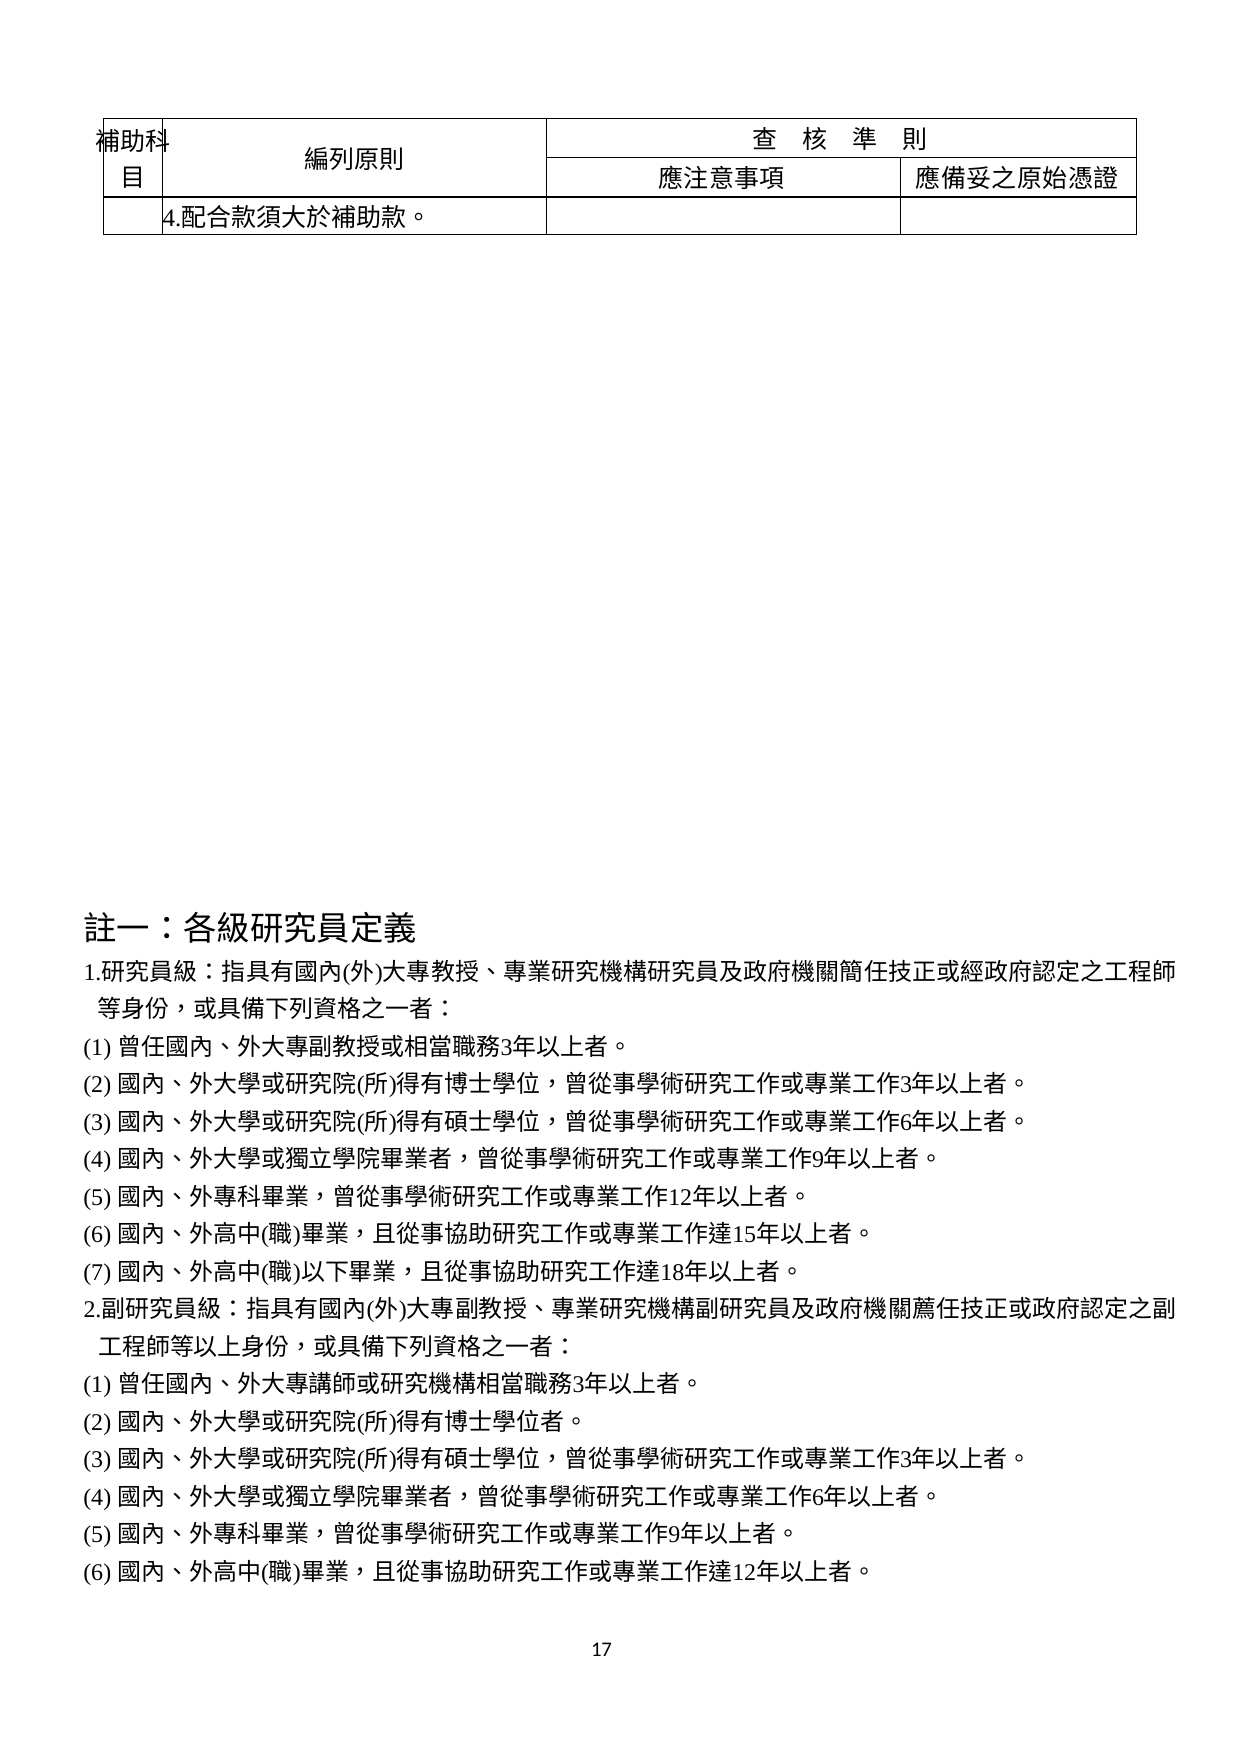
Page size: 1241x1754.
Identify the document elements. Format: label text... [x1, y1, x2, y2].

text (3) 國內、外大學或研究院(所)得有碩士學位，曾從事學術研究工作或專業工作3年以上者。 [83, 1437, 1178, 1475]
text (1) 曾任國內、外大專副教授或相當職務3年以上者。 [83, 1025, 1178, 1062]
text (5) 國內、外專科畢業，曾從事學術研究工作或專業工作9年以上者。 [83, 1512, 1178, 1550]
table_header 補助科目 [104, 119, 162, 196]
text (7) 國內、外高中(職)以下畢業，且從事協助研究工作達18年以上者。 [83, 1250, 1178, 1287]
table_cell 4.配合款須大於補助款。 [163, 198, 546, 234]
table_cell [547, 198, 900, 234]
text (2) 國內、外大學或研究院(所)得有博士學位，曾從事學術研究工作或專業工作3年以上者。 [83, 1062, 1178, 1100]
table_header 編列原則 [163, 119, 546, 196]
text (4) 國內、外大學或獨立學院畢業者，曾從事學術研究工作或專業工作9年以上者。 [83, 1137, 1178, 1175]
table_cell [104, 198, 162, 234]
text (1) 曾任國內、外大專講師或研究機構相當職務3年以上者。 [83, 1362, 1178, 1400]
text (3) 國內、外大學或研究院(所)得有碩士學位，曾從事學術研究工作或專業工作6年以上者。 [83, 1100, 1178, 1137]
text (5) 國內、外專科畢業，曾從事學術研究工作或專業工作12年以上者。 [83, 1175, 1178, 1212]
table_cell [901, 198, 1136, 234]
text (4) 國內、外大學或獨立學院畢業者，曾從事學術研究工作或專業工作6年以上者。 [83, 1475, 1178, 1512]
text 註一：各級研究員定義 [83, 901, 1178, 950]
text (2) 國內、外大學或研究院(所)得有博士學位者。 [83, 1400, 1178, 1437]
text (6) 國內、外高中(職)畢業，且從事協助研究工作或專業工作達12年以上者。 [83, 1550, 1178, 1587]
text (6) 國內、外高中(職)畢業，且從事協助研究工作或專業工作達15年以上者。 [83, 1212, 1178, 1250]
table_header 查 核 準 則 [547, 119, 1136, 157]
table_cell 應注意事項 [547, 158, 900, 196]
table_cell 應備妥之原始憑證 [901, 158, 1136, 196]
text 1.研究員級：指具有國內(外)大專教授、專業研究機構研究員及政府機關簡任技正或經政府認定之工程師等身份，或具備下列資格之一者： [83, 950, 1178, 1025]
text 2.副研究員級：指具有國內(外)大專副教授、專業研究機構副研究員及政府機關薦任技正或政府認定之副工程師等以上身份，或具備下列資格之一者： [83, 1287, 1178, 1362]
